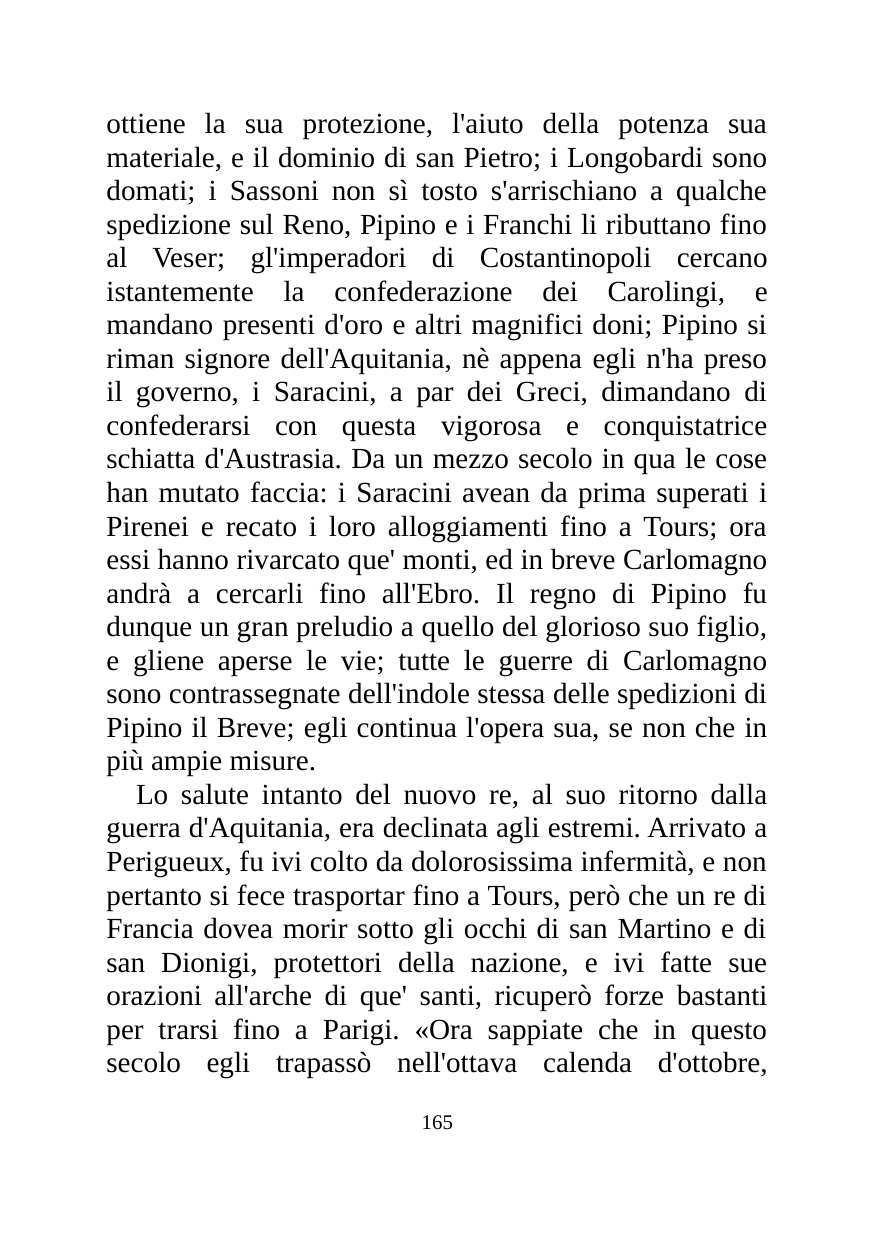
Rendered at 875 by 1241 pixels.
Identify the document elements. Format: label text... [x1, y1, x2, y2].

text ottiene la sua protezione, l'aiuto della potenza sua materiale, e il dominio di san Pietro; i Longobardi sono domati; i Sassoni non sì tosto s'arrischiano a qualche spedizione sul Reno, Pipino e i Franchi li ributtano fino al Veser; gl'imperadori di Costantinopoli cercano istantemente la confederazione dei Carolingi, e mandano presenti d'oro e altri magnifici doni; Pipino si riman signore dell'Aquitania, nè appena egli n'ha preso il governo, i Saracini, a par dei Greci, dimandano di confederarsi con questa vigorosa e conquistatrice schiatta d'Austrasia. Da un mezzo secolo in qua le cose han mutato faccia: i Saracini avean da prima superati i Pirenei e recato i loro alloggiamenti fino a Tours; ora essi hanno rivarcato que' monti, ed in breve Carlomagno andrà a cercarli fino all'Ebro. Il regno di Pipino fu dunque un gran preludio a quello del glorioso suo figlio, e gliene aperse le vie; tutte le guerre di Carlomagno sono contrassegnate dell'indole stessa delle spedizioni di Pipino il Breve; egli continua l'opera sua, se non che in più ampie misure. [106, 106, 768, 777]
text Lo salute intanto del nuovo re, al suo ritorno dalla guerra d'Aquitania, era declinata agli estremi. Arrivato a Perigueux, fu ivi colto da dolorosissima infermità, e non pertanto si fece trasportar fino a Tours, però che un re di Francia dovea morir sotto gli occhi di san Martino e di san Dionigi, protettori della nazione, e ivi fatte sue orazioni all'arche di que' santi, ricuperò forze bastanti per trarsi fino a Parigi. «Ora sappiate che in questo secolo egli trapassò nell'ottava calenda d'ottobre, [106, 777, 768, 1079]
